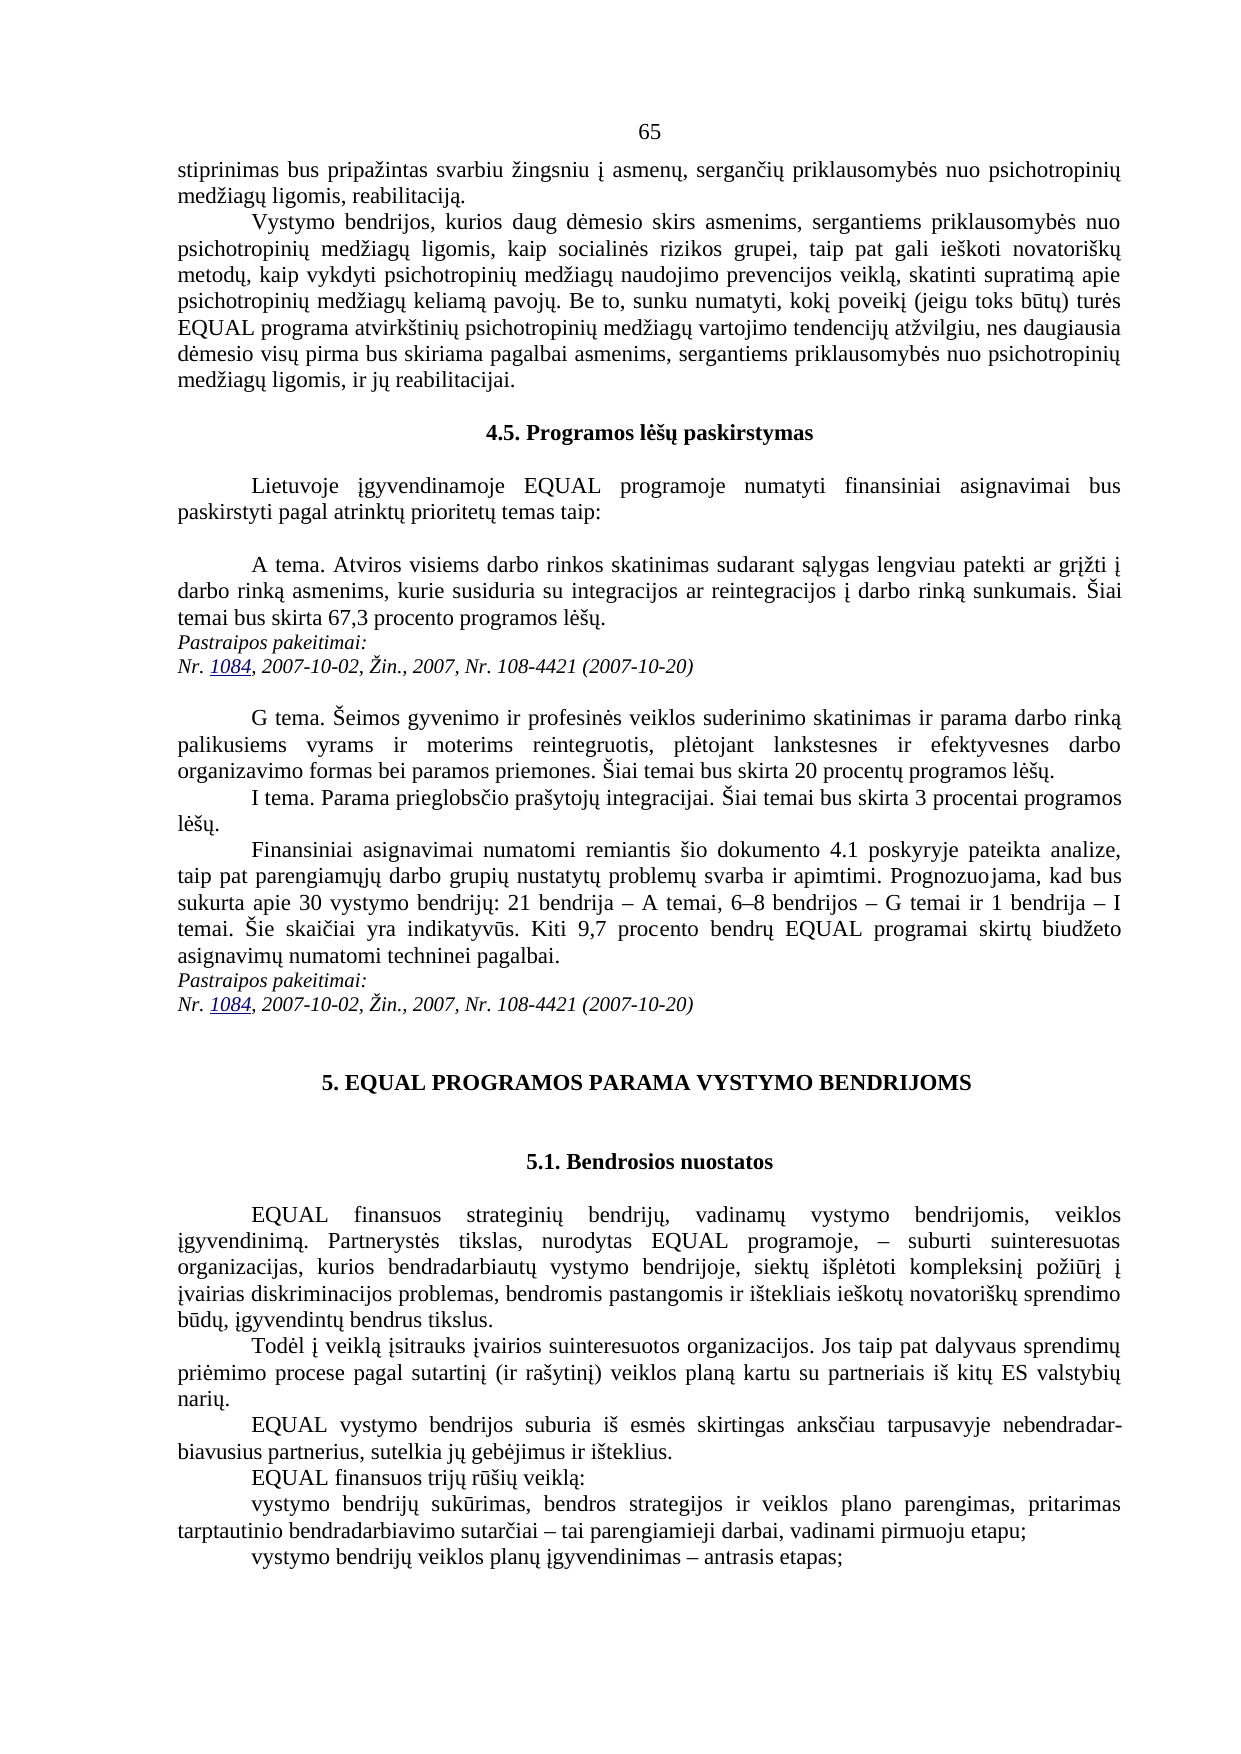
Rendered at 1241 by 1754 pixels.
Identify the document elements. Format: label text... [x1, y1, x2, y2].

text Pastraipos pakeitimai: [177, 630, 1122, 654]
text Pastraipos pakeitimai: [177, 968, 1122, 992]
text I tema. Parama prieglobsčio prašytojų integracijai. Šiai temai bus skirta 3 procentai programos lėšų. [177, 783, 1122, 836]
text 4.5. Programos lėšų paskirstymas [177, 419, 1122, 446]
text EQUAL finansuos trijų rūšių veiklą: [177, 1464, 1122, 1491]
text EQUAL finansuos strateginių bendrijų, vadinamų vystymo bendrijomis, veiklos įgyvendinimą. Partnerystės tikslas, nurodytas EQUAL programoje, – suburti suinteresuotas organizacijas, kurios bendradarbiautų vystymo bendrijoje, siektų išplėtoti kompleksinį požiūrį į įvairias diskriminacijos problemas, bendromis pastangomis ir ištekliais ieškotų novatoriškų sprendimo būdų, įgyvendintų bendrus tikslus. [177, 1201, 1122, 1332]
text stiprinimas bus pripažintas svarbiu žingsniu į asmenų, sergančių priklausomybės nuo psichotropinių medžiagų ligomis, reabilitaciją. [177, 156, 1122, 208]
text Vystymo bendrijos, kurios daug dėmesio skirs asmenims, sergantiems priklausomybės nuo psichotropinių medžiagų ligomis, kaip socialinės rizikos grupei, taip pat gali ieškoti novatoriškų metodų, kaip vykdyti psichotropinių medžiagų naudojimo prevencijos veiklą, skatinti supratimą apie psichotropinių medžiagų keliamą pavojų. Be to, sunku numatyti, kokį poveikį (jeigu toks būtų) turės EQUAL programa atvirkštinių psichotropinių medžiagų vartojimo tendencijų atžvilgiu, nes daugiausia dėmesio visų pirma bus skiriama pagalbai asmenims, sergantiems priklausomybės nuo psichotropinių medžiagų ligomis, ir jų reabilitacijai. [177, 208, 1122, 393]
text vystymo bendrijų veiklos planų įgyvendinimas – antrasis etapas; [177, 1543, 1122, 1569]
text A tema. Atviros visiems darbo rinkos skatinimas sudarant sąlygas lengviau patekti ar grįžti į darbo rinką asmenims, kurie susiduria su integracijos ar reintegracijos į darbo rinką sunkumais. Šiai temai bus skirta 67,3 procento programos lėšų. [177, 551, 1122, 630]
text Nr. 1084, 2007-10-02, Žin., 2007, Nr. 108-4421 (2007-10-20) [177, 654, 1122, 678]
subtitle 5. EQUAL PROGRAMOS PARAMA VYSTYMO BENDRIJOMS [177, 1069, 1122, 1095]
text vystymo bendrijų sukūrimas, bendros strategijos ir veiklos plano parengimas, pritarimas tarptautinio bendradarbiavimo sutarčiai – tai parengiamieji darbai, vadinami pirmuoju etapu; [177, 1491, 1122, 1543]
text Finansiniai asignavimai numatomi remiantis šio dokumento 4.1 poskyryje pateikta analize, taip pat parengiamųjų darbo grupių nustatytų problemų svarba ir apimtimi. Prognozuo­jama, kad bus sukurta apie 30 vystymo bendrijų: 21 bendrija – A temai, 6–8 bendrijos – G temai ir 1 bendrija – I temai. Šie skaičiai yra indikatyvūs. Kiti 9,7 procento bendrų EQUAL programai skirtų biudžeto asignavimų numatomi techninei pagalbai. [177, 836, 1122, 968]
text EQUAL vystymo bendrijos suburia iš esmės skirtingas anksčiau tarpusavyje nebendra­dar­biavusius partnerius, sutelkia jų gebėjimus ir išteklius. [177, 1411, 1122, 1464]
text Lietuvoje įgyvendinamoje EQUAL programoje numatyti finansiniai asignavimai bus paskirstyti pagal atrinktų prioritetų temas taip: [177, 472, 1122, 524]
text Todėl į veiklą įsitrauks įvairios suinteresuotos organizacijos. Jos taip pat dalyvaus sprendimų priėmimo procese pagal sutartinį (ir rašytinį) veiklos planą kartu su partneriais iš kitų ES valstybių narių. [177, 1332, 1122, 1411]
subtitle 5.1. Bendrosios nuostatos [177, 1148, 1122, 1174]
text Nr. 1084, 2007-10-02, Žin., 2007, Nr. 108-4421 (2007-10-20) [177, 992, 1122, 1016]
text G tema. Šeimos gyvenimo ir profesinės veiklos suderinimo skatinimas ir parama darbo rinką palikusiems vyrams ir moterims reintegruotis, plėtojant lankstesnes ir efektyvesnes darbo organizavimo formas bei paramos priemones. Šiai temai bus skirta 20 procentų programos lėšų. [177, 704, 1122, 783]
